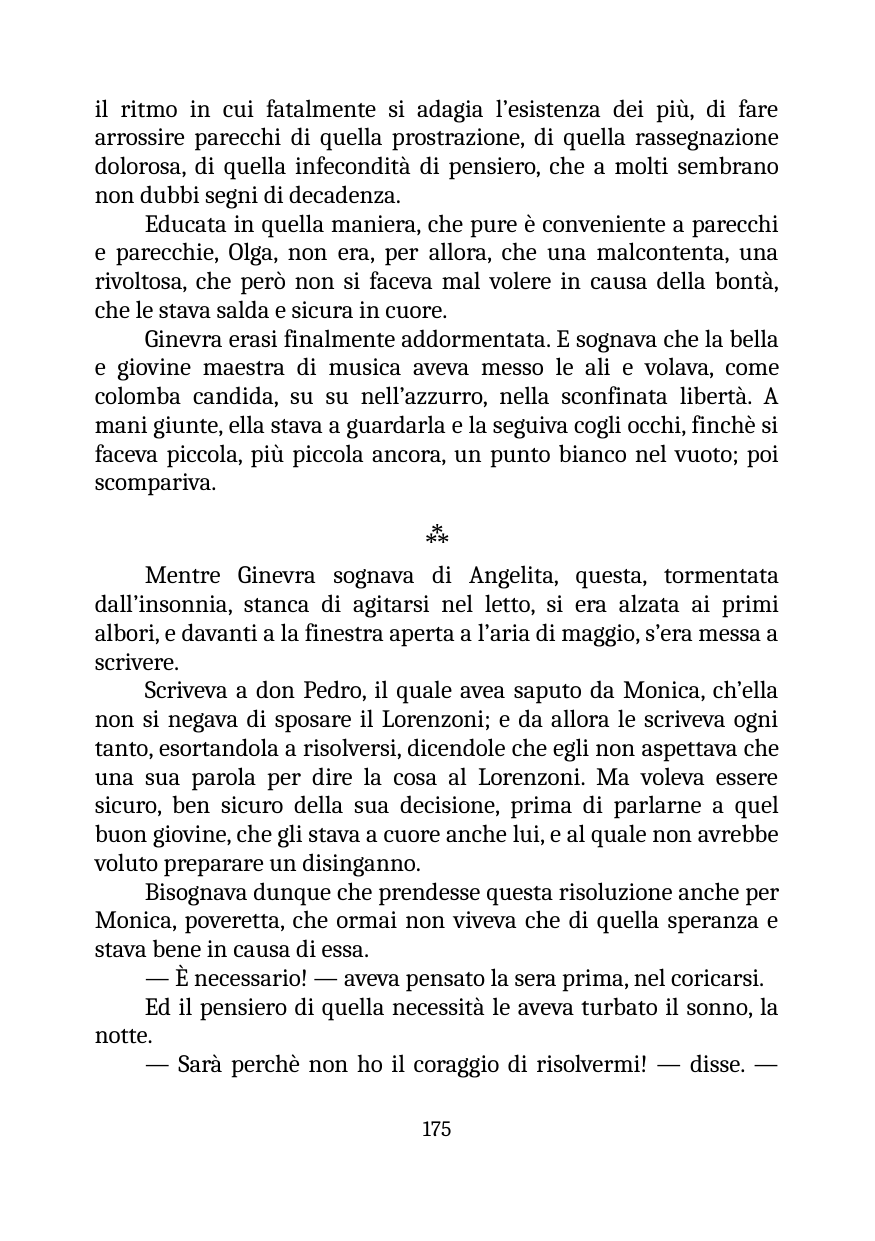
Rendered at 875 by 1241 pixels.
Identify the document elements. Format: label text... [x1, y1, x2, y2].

text — Sarà perchè non ho il coraggio di risolvermi! — disse. — [94, 1050, 779, 1079]
text il ritmo in cui fatalmente si adagia l’esistenza dei più, di fare arrossire parecchi di quella prostrazione, di quella rassegnazione dolorosa, di quella infecondità di pensiero, che a molti sembrano non dubbi segni di decadenza. [94, 94, 779, 209]
text — È necessario! — aveva pensato la sera prima, nel coricarsi. [94, 964, 779, 992]
text Ginevra erasi finalmente addormentata. E sognava che la bella e giovine maestra di musica aveva messo le ali e volava, come colomba candida, su su nell’azzurro, nella sconfinata libertà. A mani giunte, ella stava a guardarla e la seguiva cogli occhi, finchè si faceva piccola, più piccola ancora, un punto bianco nel vuoto; poi scompariva. [94, 324, 779, 497]
text Educata in quella maniera, che pure è conveniente a parecchi e parecchie, Olga, non era, per allora, che una malcontenta, una rivoltosa, che però non si faceva mal volere in causa della bontà, che le stava salda e sicura in cuore. [94, 209, 779, 324]
text Ed il pensiero di quella necessità le aveva turbato il sonno, la notte. [94, 992, 779, 1050]
text Bisognava dunque che prendesse questa risoluzione anche per Monica, poveretta, che ormai non viveva che di quella speranza e stava bene in causa di essa. [94, 877, 779, 964]
text Scriveva a don Pedro, il quale avea saputo da Monica, ch’ella non si negava di sposare il Lorenzoni; e da allora le scriveva ogni tanto, esortandola a risolversi, dicendole che egli non aspettava che una sua parola per dire la cosa al Lorenzoni. Ma voleva essere sicuro, ben sicuro della sua decisione, prima di parlarne a quel buon giovine, che gli stava a cuore anche lui, e al quale non avrebbe voluto preparare un disinganno. [94, 676, 779, 877]
text ⁂ [94, 521, 779, 549]
text Mentre Ginevra sognava di Angelita, questa, tormentata dall’insonnia, stanca di agitarsi nel letto, si era alzata ai primi albori, e davanti a la finestra aperta a l’aria di maggio, s’era messa a scrivere. [94, 561, 779, 676]
